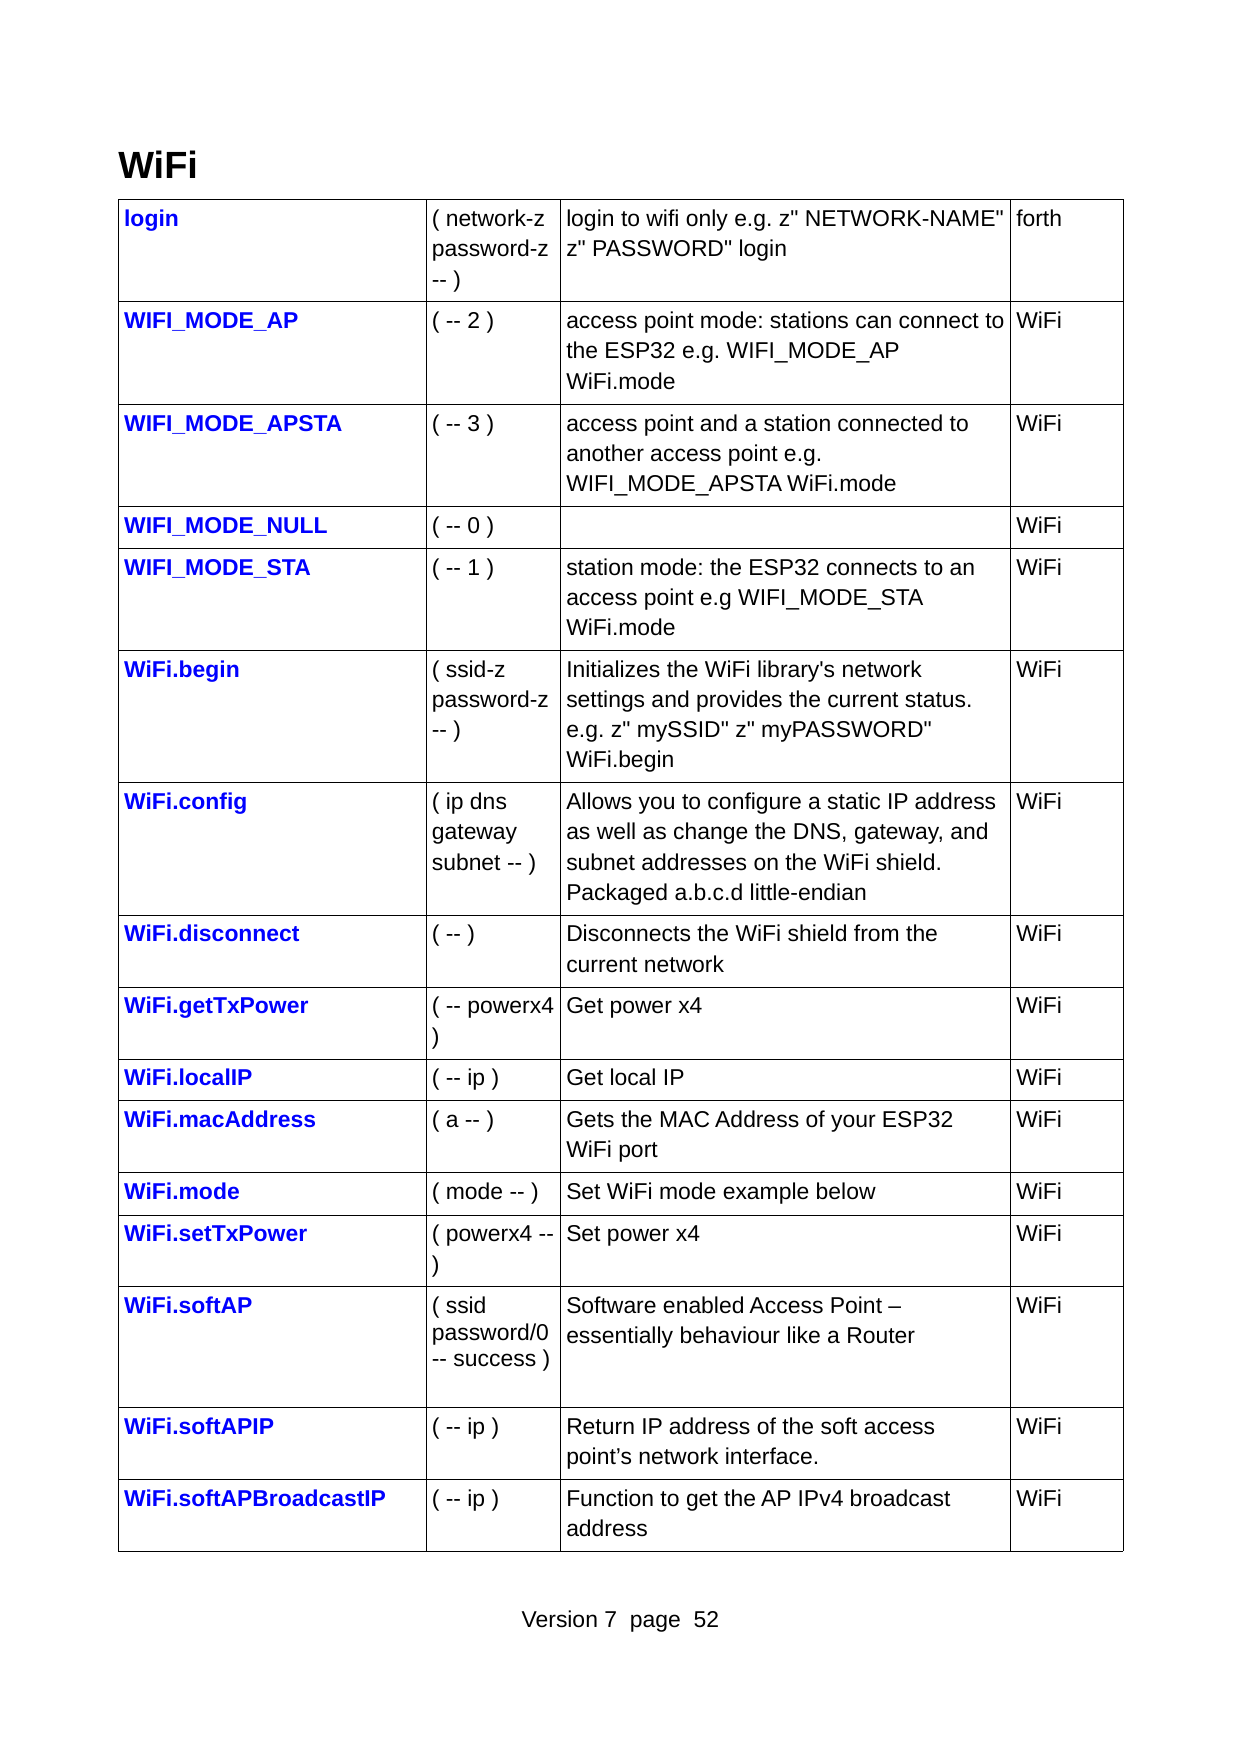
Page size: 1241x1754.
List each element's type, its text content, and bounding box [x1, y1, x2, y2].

table_cell [561, 507, 1010, 548]
table_cell WiFi.disconnect [119, 916, 426, 987]
table_header ( network-z password-z -- ) [427, 200, 560, 301]
table_header login to wifi only e.g. z" NETWORK-NAME" z" PASSWORD" login [561, 200, 1010, 301]
table_cell WiFi.config [119, 783, 426, 914]
table_cell WiFi [1011, 1173, 1123, 1214]
table_cell WiFi.localIP [119, 1060, 426, 1100]
table_cell WiFi [1011, 302, 1123, 404]
table_cell ( powerx4 -- ) [427, 1216, 560, 1286]
table_cell Return IP address of the soft access point’s network interface. [561, 1408, 1010, 1479]
table_cell ( -- 1 ) [427, 549, 560, 650]
table_cell WiFi.macAddress [119, 1101, 426, 1172]
table_cell ( ip dns gateway subnet -- ) [427, 783, 560, 914]
table_cell WiFi [1011, 916, 1123, 987]
table_cell ( -- ip ) [427, 1480, 560, 1551]
table_cell Initializes the WiFi library's network settings and provides the current status. e.g. z" mySSID" z" myPASSWORD" WiFi.begin [561, 651, 1010, 782]
table_cell ( -- powerx4 ) [427, 988, 560, 1058]
table_header forth [1011, 200, 1123, 301]
table_cell WiFi [1011, 783, 1123, 914]
table_cell Set power x4 [561, 1216, 1010, 1286]
table_cell access point mode: stations can connect to the ESP32 e.g. WIFI_MODE_AP WiFi.mode [561, 302, 1010, 404]
table_cell WiFi [1011, 1287, 1123, 1407]
table_cell Gets the MAC Address of your ESP32 WiFi port [561, 1101, 1010, 1172]
table_cell WiFi.setTxPower [119, 1216, 426, 1286]
table_cell Software enabled Access Point – essentially behaviour like a Router [561, 1287, 1010, 1407]
table_cell WiFi [1011, 549, 1123, 650]
table_cell ( ssid-z password-z -- ) [427, 651, 560, 782]
table_cell Function to get the AP IPv4 broadcast address [561, 1480, 1010, 1551]
table_cell WiFi [1011, 1101, 1123, 1172]
table_cell station mode: the ESP32 connects to an access point e.g WIFI_MODE_STA WiFi.mode [561, 549, 1010, 650]
table_cell ( -- ) [427, 916, 560, 987]
table_cell WiFi [1011, 1216, 1123, 1286]
table_cell WIFI_MODE_NULL [119, 507, 426, 548]
table_header login [119, 200, 426, 301]
table_cell Disconnects the WiFi shield from the current network [561, 916, 1010, 987]
table_cell ( -- 2 ) [427, 302, 560, 404]
table_cell WiFi [1011, 651, 1123, 782]
table_cell WIFI_MODE_AP [119, 302, 426, 404]
table_cell Set WiFi mode example below [561, 1173, 1010, 1214]
table_cell ( -- 0 ) [427, 507, 560, 548]
table_cell WiFi [1011, 405, 1123, 506]
table_cell WiFi [1011, 1060, 1123, 1100]
table_cell WiFi.softAPBroadcastIP [119, 1480, 426, 1551]
table_cell ( mode -- ) [427, 1173, 560, 1214]
table_cell WIFI_MODE_STA [119, 549, 426, 650]
subtitle WiFi [118, 143, 1122, 187]
table_cell ( a -- ) [427, 1101, 560, 1172]
table_cell ( -- 3 ) [427, 405, 560, 506]
table_cell WiFi.mode [119, 1173, 426, 1214]
table_cell access point and a station connected to another access point e.g. WIFI_MODE_APSTA WiFi.mode [561, 405, 1010, 506]
table_cell WiFi.begin [119, 651, 426, 782]
table_cell WiFi [1011, 1480, 1123, 1551]
table_cell WIFI_MODE_APSTA [119, 405, 426, 506]
table_cell ( -- ip ) [427, 1060, 560, 1100]
table_cell Get local IP [561, 1060, 1010, 1100]
table_cell ( ssid password/0 -- success ) [427, 1287, 560, 1407]
table_cell Get power x4 [561, 988, 1010, 1058]
table_cell Allows you to configure a static IP address as well as change the DNS, gateway, and subnet addresses on the WiFi shield. Packaged a.b.c.d little-endian [561, 783, 1010, 914]
table_cell WiFi [1011, 507, 1123, 548]
table_cell WiFi [1011, 988, 1123, 1058]
table_cell ( -- ip ) [427, 1408, 560, 1479]
table_cell WiFi.softAPIP [119, 1408, 426, 1479]
table_cell WiFi.getTxPower [119, 988, 426, 1058]
table_cell WiFi.softAP [119, 1287, 426, 1407]
table_cell WiFi [1011, 1408, 1123, 1479]
